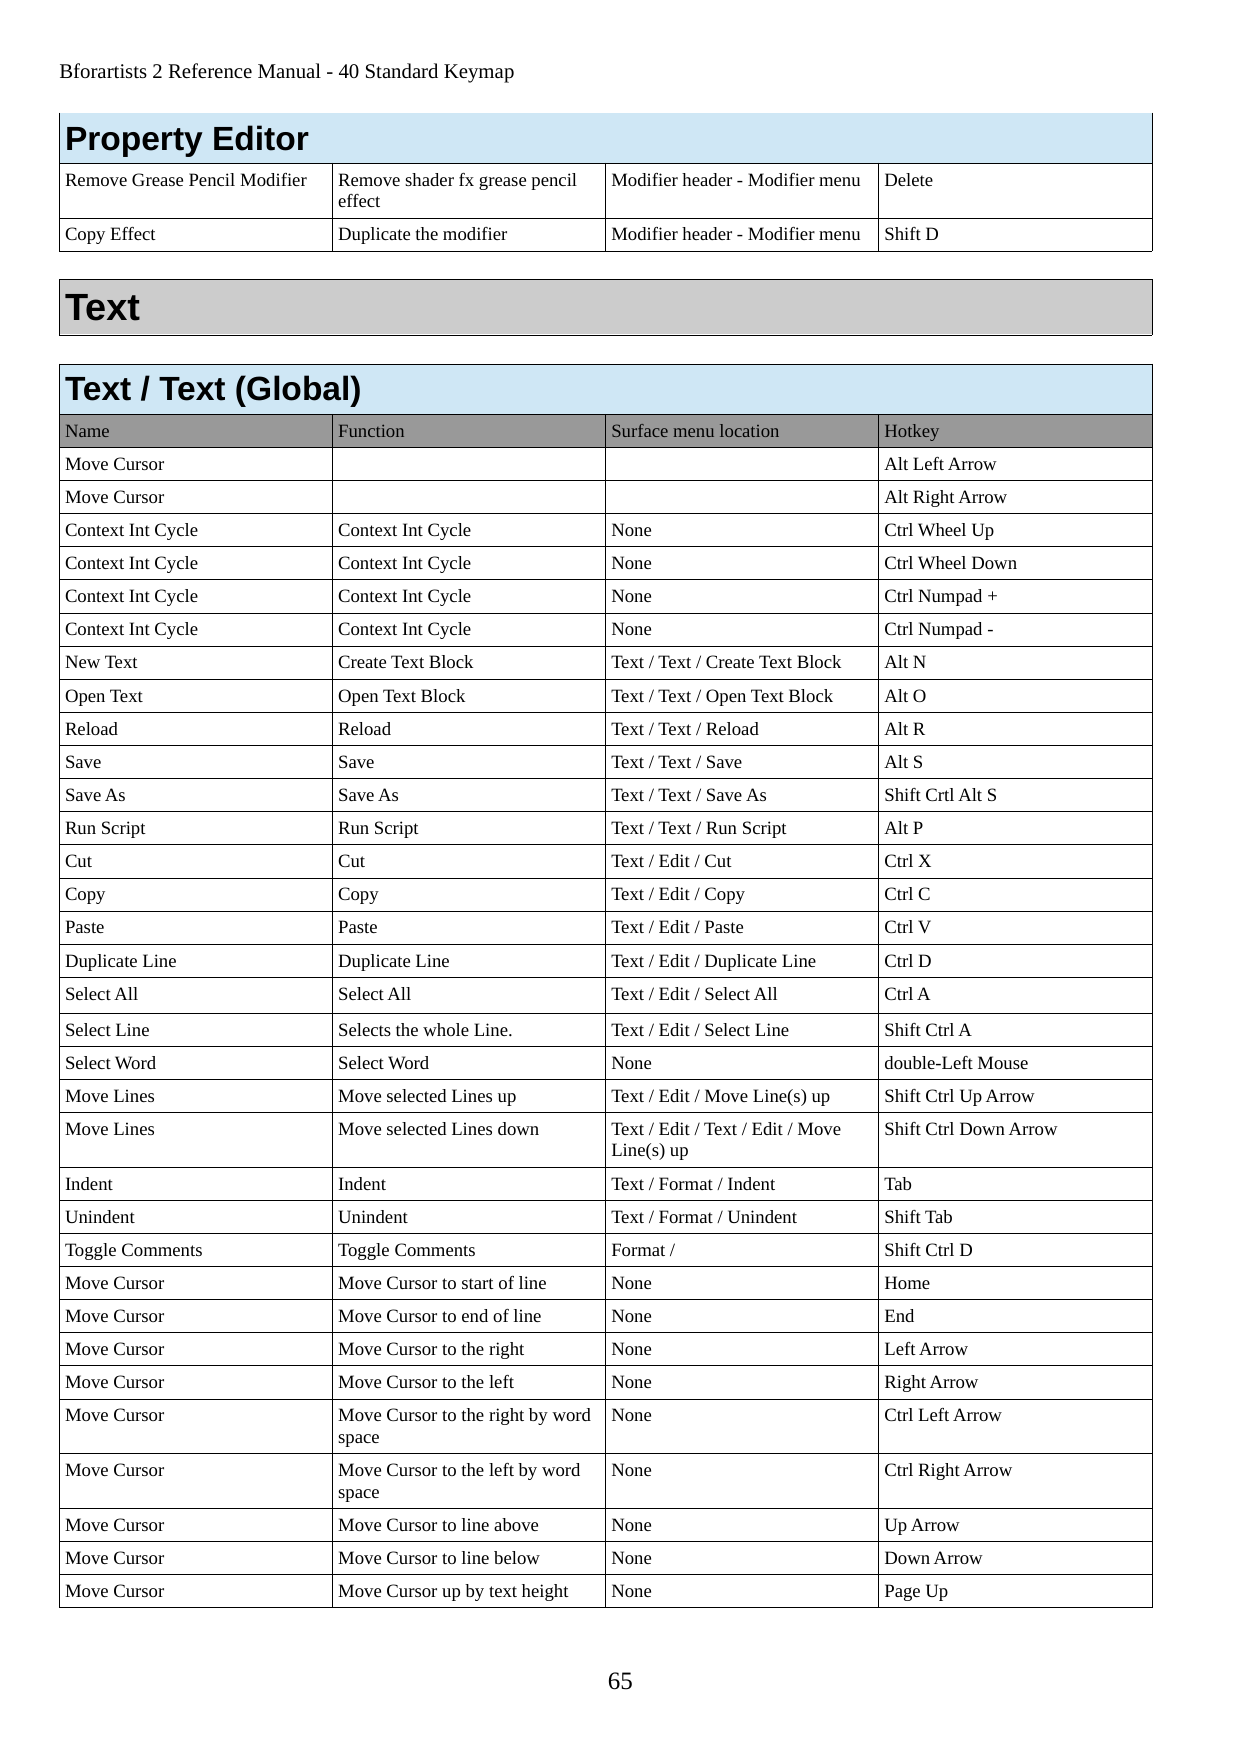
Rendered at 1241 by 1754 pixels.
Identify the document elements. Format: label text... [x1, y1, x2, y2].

table_cell None [606, 547, 878, 579]
table_cell Cut [60, 845, 332, 877]
table_cell Text / Text / Run Script [606, 812, 878, 844]
table_cell Context Int Cycle [60, 514, 332, 546]
table_cell Select All [333, 978, 605, 1013]
table_cell Paste [333, 912, 605, 944]
table_cell Up Arrow [879, 1509, 1152, 1541]
table_cell None [606, 1300, 878, 1332]
table_cell Alt P [879, 812, 1152, 844]
table_cell None [606, 1047, 878, 1079]
table_cell Move Cursor to line above [333, 1509, 605, 1541]
table_cell Duplicate Line [333, 945, 605, 977]
table_cell Text / Text / Save [606, 746, 878, 778]
table_cell Save As [333, 779, 605, 811]
table_cell Shift Ctrl Up Arrow [879, 1080, 1152, 1112]
table_cell Context Int Cycle [333, 614, 605, 646]
table_cell Ctrl A [879, 978, 1152, 1013]
table_cell Text / Edit / Duplicate Line [606, 945, 878, 977]
table_cell None [606, 580, 878, 612]
table_cell [606, 448, 878, 480]
table_cell Move Lines [60, 1080, 332, 1112]
table_cell [333, 448, 605, 480]
table_cell Text / Edit / Select All [606, 978, 878, 1013]
table_cell Open Text [60, 680, 332, 712]
table_cell Duplicate Line [60, 945, 332, 977]
table_cell None [606, 1267, 878, 1299]
table_cell Move Cursor [60, 1509, 332, 1541]
table_cell None [606, 514, 878, 546]
table_cell Shift Ctrl D [879, 1234, 1152, 1266]
table_cell Cut [333, 845, 605, 877]
table_cell Select Line [60, 1014, 332, 1046]
table_cell Unindent [60, 1201, 332, 1233]
table_cell Alt O [879, 680, 1152, 712]
table_cell Text / Text / Reload [606, 713, 878, 745]
table_cell Ctrl Numpad - [879, 614, 1152, 646]
table_cell Move Cursor [60, 1333, 332, 1365]
table_cell None [606, 1333, 878, 1365]
table_cell Shift Ctrl Down Arrow [879, 1113, 1152, 1167]
table_cell Shift D [879, 219, 1152, 251]
table_cell Shift Ctrl A [879, 1014, 1152, 1046]
table_cell Surface menu location [606, 415, 878, 447]
table_cell [606, 481, 878, 513]
table_cell Alt Right Arrow [879, 481, 1152, 513]
table_cell Name [60, 415, 332, 447]
table_cell Select Word [333, 1047, 605, 1079]
table_cell Toggle Comments [60, 1234, 332, 1266]
table_cell None [606, 1366, 878, 1398]
table_cell Reload [333, 713, 605, 745]
table_cell Left Arrow [879, 1333, 1152, 1365]
table_cell Ctrl Left Arrow [879, 1400, 1152, 1453]
table_cell Alt R [879, 713, 1152, 745]
table_cell Context Int Cycle [60, 547, 332, 579]
table_cell Save As [60, 779, 332, 811]
table_cell Move Cursor to start of line [333, 1267, 605, 1299]
table_cell Move Cursor [60, 481, 332, 513]
table_cell Move selected Lines up [333, 1080, 605, 1112]
table_cell Move Cursor to the left [333, 1366, 605, 1398]
table_cell Move Cursor to the right [333, 1333, 605, 1365]
table_cell Ctrl V [879, 912, 1152, 944]
table_cell Reload [60, 713, 332, 745]
table_cell double-Left Mouse [879, 1047, 1152, 1079]
table_cell Save [60, 746, 332, 778]
table_cell Run Script [60, 812, 332, 844]
table_cell Move Cursor to end of line [333, 1300, 605, 1332]
table_cell Hotkey [879, 415, 1152, 447]
table_cell None [606, 1542, 878, 1574]
table_cell Unindent [333, 1201, 605, 1233]
table_cell Page Up [879, 1575, 1152, 1607]
table_cell Duplicate the modifier [333, 219, 605, 251]
table_cell Context Int Cycle [333, 514, 605, 546]
table_cell Save [333, 746, 605, 778]
table_cell None [606, 1509, 878, 1541]
table_cell Format / [606, 1234, 878, 1266]
table_cell Copy [333, 879, 605, 911]
table_cell Down Arrow [879, 1542, 1152, 1574]
table_cell Context Int Cycle [333, 580, 605, 612]
table_cell Text / Format / Unindent [606, 1201, 878, 1233]
table_cell Alt N [879, 647, 1152, 679]
table_cell Move Cursor [60, 448, 332, 480]
table_cell Shift Crtl Alt S [879, 779, 1152, 811]
table_cell Selects the whole Line. [333, 1014, 605, 1046]
table_cell Copy [60, 879, 332, 911]
table_header Text / Text (Global) [60, 365, 1152, 414]
table_cell Text / Text / Open Text Block [606, 680, 878, 712]
table_cell Text / Edit / Move Line(s) up [606, 1080, 878, 1112]
table_cell Indent [333, 1168, 605, 1200]
table_cell Text / Edit / Cut [606, 845, 878, 877]
table_cell Shift Tab [879, 1201, 1152, 1233]
table_cell New Text [60, 647, 332, 679]
table_cell Move Cursor to the right by word space [333, 1400, 605, 1453]
table_cell Remove shader fx grease pencil effect [333, 164, 605, 217]
table_cell Delete [879, 164, 1152, 217]
table_cell Text / Edit / Text / Edit / Move Line(s) up [606, 1113, 878, 1167]
table_cell Ctrl Wheel Down [879, 547, 1152, 579]
table_cell Create Text Block [333, 647, 605, 679]
table_cell Run Script [333, 812, 605, 844]
table_cell Ctrl Right Arrow [879, 1454, 1152, 1508]
table_cell Ctrl C [879, 879, 1152, 911]
table_cell Copy Effect [60, 219, 332, 251]
table_cell None [606, 1454, 878, 1508]
table_cell Move Cursor [60, 1267, 332, 1299]
table_cell Text / Text / Save As [606, 779, 878, 811]
table_cell Text / Format / Indent [606, 1168, 878, 1200]
table_cell Select All [60, 978, 332, 1013]
table_cell Context Int Cycle [60, 580, 332, 612]
table_cell Context Int Cycle [60, 614, 332, 646]
table_cell None [606, 614, 878, 646]
table_cell Move Cursor [60, 1542, 332, 1574]
table_cell Function [333, 415, 605, 447]
table_cell Move Cursor [60, 1575, 332, 1607]
table_cell None [606, 1400, 878, 1453]
table_cell Paste [60, 912, 332, 944]
table_header Text [60, 280, 1152, 334]
table_cell Text / Edit / Select Line [606, 1014, 878, 1046]
table_cell Modifier header - Modifier menu [606, 219, 878, 251]
table_cell Move Cursor [60, 1300, 332, 1332]
table_cell Text / Edit / Paste [606, 912, 878, 944]
table_cell Select Word [60, 1047, 332, 1079]
table_cell Move Cursor to line below [333, 1542, 605, 1574]
table_cell Home [879, 1267, 1152, 1299]
table_cell Alt Left Arrow [879, 448, 1152, 480]
table_cell Modifier header - Modifier menu [606, 164, 878, 217]
table_cell End [879, 1300, 1152, 1332]
table_cell Toggle Comments [333, 1234, 605, 1266]
table_cell Move selected Lines down [333, 1113, 605, 1167]
table_cell Ctrl Numpad + [879, 580, 1152, 612]
table_cell Move Lines [60, 1113, 332, 1167]
table_cell Move Cursor [60, 1454, 332, 1508]
table_cell Remove Grease Pencil Modifier [60, 164, 332, 217]
table_cell Move Cursor to the left by word space [333, 1454, 605, 1508]
table_cell Ctrl X [879, 845, 1152, 877]
table_cell Right Arrow [879, 1366, 1152, 1398]
table_cell Indent [60, 1168, 332, 1200]
table_cell Move Cursor [60, 1366, 332, 1398]
table_cell Ctrl Wheel Up [879, 514, 1152, 546]
table_cell Ctrl D [879, 945, 1152, 977]
table_cell Context Int Cycle [333, 547, 605, 579]
table_cell [333, 481, 605, 513]
table_cell None [606, 1575, 878, 1607]
table_cell Alt S [879, 746, 1152, 778]
table_cell Text / Text / Create Text Block [606, 647, 878, 679]
table_header Property Editor [60, 113, 1152, 163]
table_cell Move Cursor [60, 1400, 332, 1453]
table_cell Open Text Block [333, 680, 605, 712]
table_cell Tab [879, 1168, 1152, 1200]
table_cell Text / Edit / Copy [606, 879, 878, 911]
table_cell Move Cursor up by text height [333, 1575, 605, 1607]
